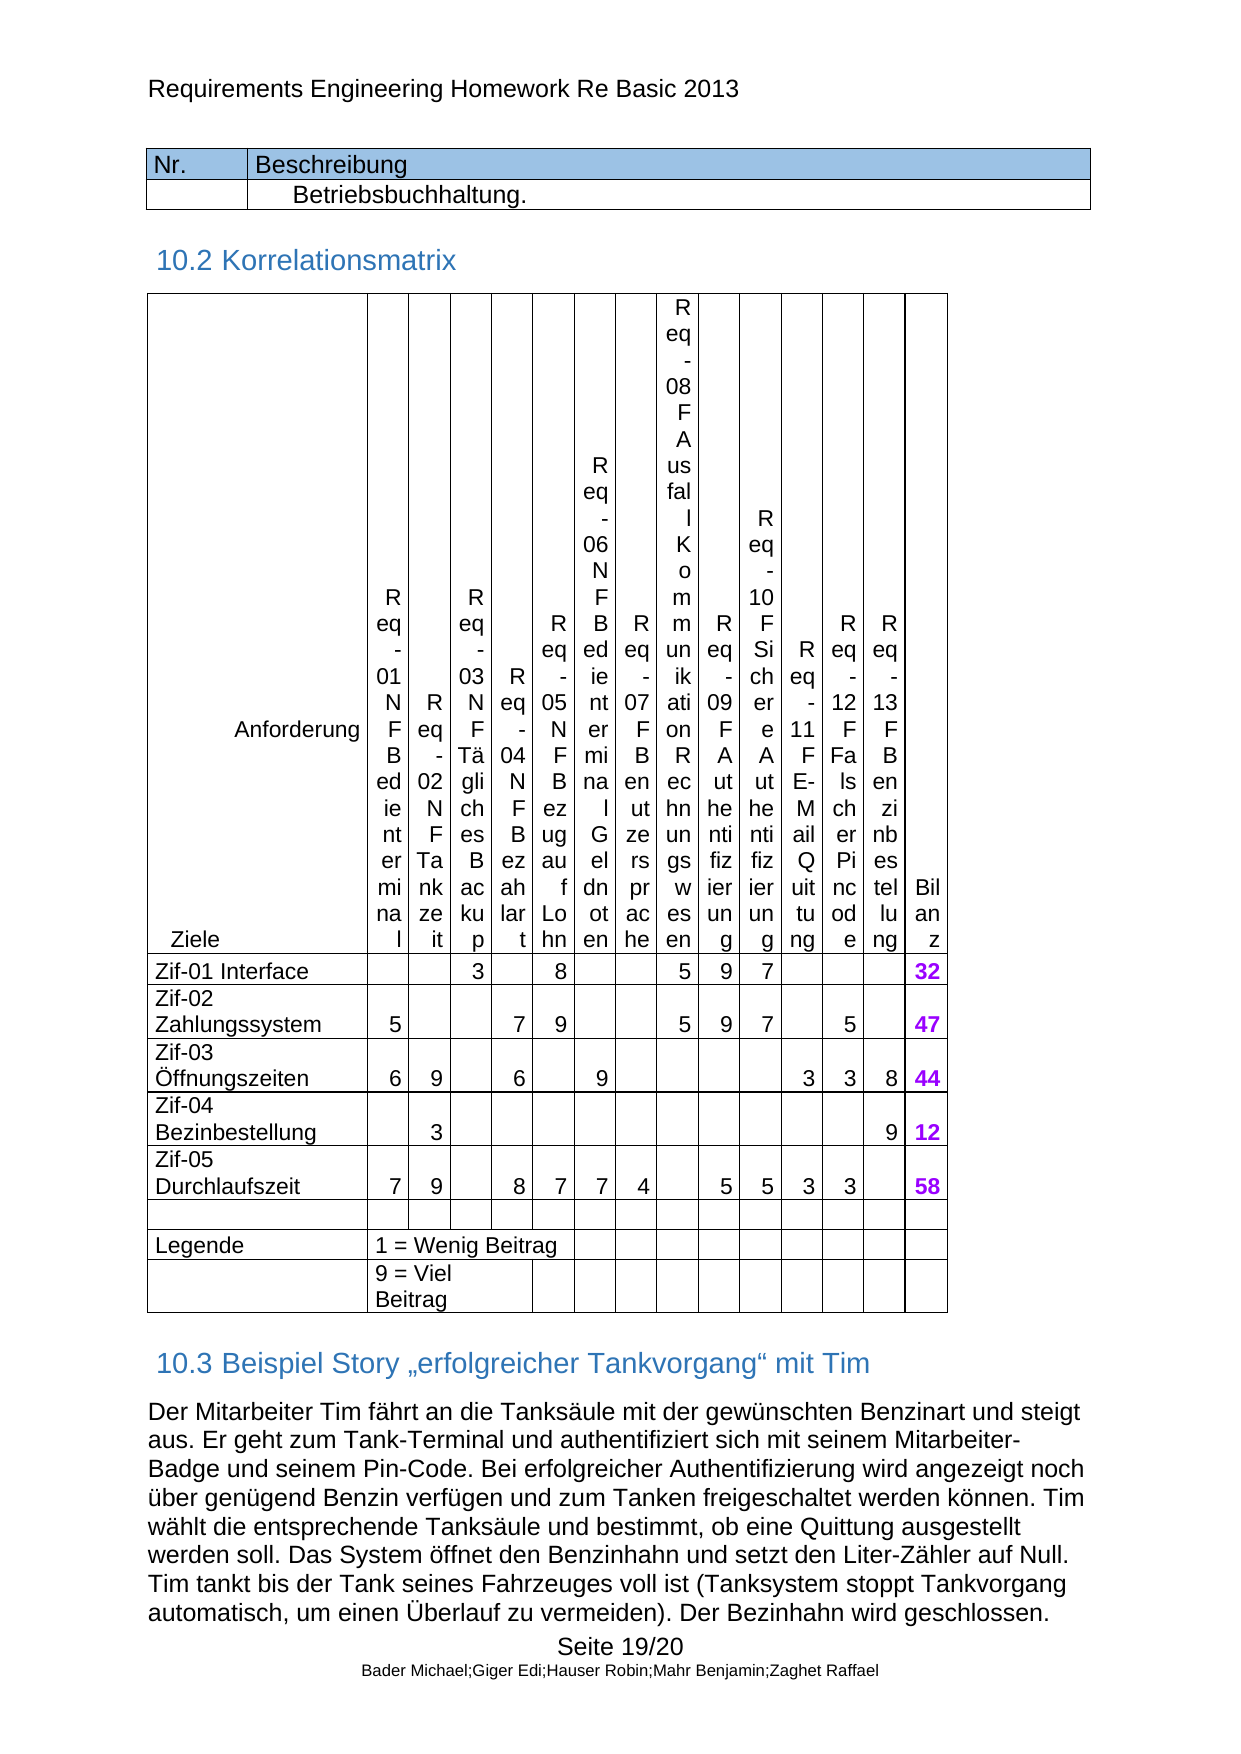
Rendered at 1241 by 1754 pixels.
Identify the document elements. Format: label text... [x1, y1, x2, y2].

table_cell [699, 1260, 739, 1312]
table_cell [575, 1200, 615, 1229]
table_cell [409, 1200, 450, 1229]
table_cell [616, 985, 656, 1038]
table_cell [533, 1039, 574, 1091]
table_cell [740, 1260, 781, 1312]
table_cell [409, 954, 450, 984]
table_header Req-09 F Authentifizierung [699, 294, 739, 953]
table_header Bilanz [906, 294, 947, 953]
table_cell [368, 1200, 408, 1229]
table_cell [148, 1260, 367, 1312]
table_cell [657, 1146, 698, 1199]
table_cell [575, 985, 615, 1038]
table_header Req-13 F Benzinbestellung [864, 294, 904, 953]
table_cell 4 [616, 1146, 656, 1199]
table_cell Betriebsbuchhaltung. [248, 180, 1090, 209]
table_cell [616, 1260, 656, 1312]
table_cell 3 [451, 954, 491, 984]
table_cell 12 [906, 1093, 947, 1145]
table_cell [823, 1260, 863, 1312]
table_cell [451, 1039, 491, 1091]
table_cell [782, 1230, 822, 1258]
table_cell [533, 1200, 574, 1229]
table_cell Zif-01 Interface [148, 954, 367, 984]
table_cell [740, 1200, 781, 1229]
table_header Req-03 NF Tägliches Backup [451, 294, 491, 953]
table_header Req-07 F Benutzersprache [616, 294, 656, 953]
table_header Req-01 NF Bedienterminal [368, 294, 408, 953]
table_cell 7 [533, 1146, 574, 1199]
table_cell [782, 1093, 822, 1145]
table_cell [906, 1260, 947, 1312]
table_cell [782, 1260, 822, 1312]
table_cell [575, 1260, 615, 1312]
table_cell [616, 1039, 656, 1091]
table_cell [368, 954, 408, 984]
table_cell [864, 1260, 904, 1312]
table_cell [740, 1039, 781, 1091]
table_header Req-06 NF Bedienterminal Geldnoten [575, 294, 615, 953]
table_cell 3 [823, 1039, 863, 1091]
table_cell 9 [699, 954, 739, 984]
table_cell 6 [368, 1039, 408, 1091]
table_cell 7 [740, 985, 781, 1038]
table_cell 9 [533, 985, 574, 1038]
table_cell [699, 1230, 739, 1258]
table_cell [451, 1146, 491, 1199]
table_header Req-10 F Sichere Authentifizierung [740, 294, 781, 953]
table_cell [823, 954, 863, 984]
table_cell Zif-05 Durchlaufszeit [148, 1146, 367, 1199]
table_cell [657, 1260, 698, 1312]
table_cell [864, 985, 904, 1038]
subtitle Beispiel Story „erfolgreicher Tankvorgang“ mit Tim [148, 1346, 1093, 1380]
table_header Req-08 F Ausfall Kommunikation Rechnungswesen [657, 294, 698, 953]
table_cell 7 [740, 954, 781, 984]
table_cell [616, 1230, 656, 1258]
text Der Mitarbeiter Tim fährt an die Tanksäule mit der gewünschten Benzinart und steigt aus. Er geht zum Tank-Terminal und authentifiziert sich mit seinem Mitarbeiter-Badge und seinem Pin-Code. Bei erfolgreicher Authentifizierung wird angezeigt noch über genügend Benzin verfügen und zum Tanken freigeschaltet werden können. Tim wählt die entsprechende Tanksäule und bestimmt, ob eine Quittung ausgestellt werden soll. Das System öffnet den Benzinhahn und setzt den Liter-Zähler auf Null. Tim tankt bis der Tank seines Fahrzeuges voll ist (Tanksystem stoppt Tankvorgang automatisch, um einen Überlauf zu vermeiden). Der Bezinhahn wird geschlossen. [148, 1396, 1093, 1626]
table_cell 44 [906, 1039, 947, 1091]
table_cell 5 [657, 954, 698, 984]
table_cell 5 [740, 1146, 781, 1199]
table_cell [823, 1200, 863, 1229]
table_header Nr. [147, 149, 247, 179]
table_cell 5 [368, 985, 408, 1038]
table_cell Zif-03 Öffnungszeiten [148, 1039, 367, 1091]
table_cell 32 [906, 954, 947, 984]
table_cell 3 [782, 1146, 822, 1199]
table_cell [864, 1230, 904, 1258]
table_cell 5 [699, 1146, 739, 1199]
table_cell 9 = Viel Beitrag [368, 1260, 532, 1312]
subtitle Korrelationsmatrix [148, 243, 1093, 276]
table_cell [782, 1200, 822, 1229]
table_cell [782, 954, 822, 984]
table_cell [368, 1093, 408, 1145]
table_header Req-11 F E-Mail Quittung [782, 294, 822, 953]
table_header Beschreibung [248, 149, 1090, 179]
table_cell 9 [409, 1039, 450, 1091]
table_cell [533, 1260, 574, 1312]
table_cell 1 = Wenig Beitrag [368, 1230, 574, 1258]
table_cell [147, 180, 247, 209]
table_cell [616, 954, 656, 984]
table_cell Zif-02 Zahlungssystem [148, 985, 367, 1038]
table_cell [451, 1200, 491, 1229]
table_cell [823, 1230, 863, 1258]
table_cell 8 [864, 1039, 904, 1091]
table_cell [906, 1200, 947, 1229]
table_cell 5 [657, 985, 698, 1038]
table_cell [699, 1200, 739, 1229]
table_cell [657, 1039, 698, 1091]
table_cell [148, 1200, 367, 1229]
table_cell [616, 1200, 656, 1229]
table_cell [864, 1200, 904, 1229]
table_cell 5 [823, 985, 863, 1038]
table_cell [575, 954, 615, 984]
table_cell Zif-04 Bezinbestellung [148, 1093, 367, 1145]
table_cell 7 [368, 1146, 408, 1199]
table_header Req-04 NF Bezahlart [492, 294, 532, 953]
table_cell 58 [906, 1146, 947, 1199]
table_cell [616, 1093, 656, 1145]
table_cell [740, 1230, 781, 1258]
table_cell [657, 1093, 698, 1145]
table_cell 9 [575, 1039, 615, 1091]
table_cell [740, 1093, 781, 1145]
table_header Req-02 NF Tankzeit [409, 294, 450, 953]
table_cell Legende [148, 1230, 367, 1258]
table_cell 47 [906, 985, 947, 1038]
table_cell [906, 1230, 947, 1258]
table_cell [451, 985, 491, 1038]
table_cell [864, 954, 904, 984]
table_cell [657, 1230, 698, 1258]
table_cell 8 [492, 1146, 532, 1199]
table_cell 3 [823, 1146, 863, 1199]
table_cell [699, 1093, 739, 1145]
table_header Req-05 NF Bezug auf Lohn [533, 294, 574, 953]
table_cell 7 [575, 1146, 615, 1199]
table_cell [409, 985, 450, 1038]
table_cell 3 [409, 1093, 450, 1145]
table_cell [657, 1200, 698, 1229]
table_cell 3 [782, 1039, 822, 1091]
table_cell 9 [864, 1093, 904, 1145]
table_cell [864, 1146, 904, 1199]
table_cell [492, 1093, 532, 1145]
table_cell [782, 985, 822, 1038]
table_header Anforderung Ziele [148, 294, 367, 953]
table_header Req-12 F Falscher Pincode [823, 294, 863, 953]
table_cell 6 [492, 1039, 532, 1091]
table_cell [575, 1093, 615, 1145]
table_cell [451, 1093, 491, 1145]
table_cell [575, 1230, 615, 1258]
table_cell [699, 1039, 739, 1091]
table_cell 9 [699, 985, 739, 1038]
table_cell [492, 1200, 532, 1229]
table_cell 8 [533, 954, 574, 984]
table_cell 7 [492, 985, 532, 1038]
table_cell [533, 1093, 574, 1145]
table_cell [492, 954, 532, 984]
table_cell [823, 1093, 863, 1145]
table_cell 9 [409, 1146, 450, 1199]
